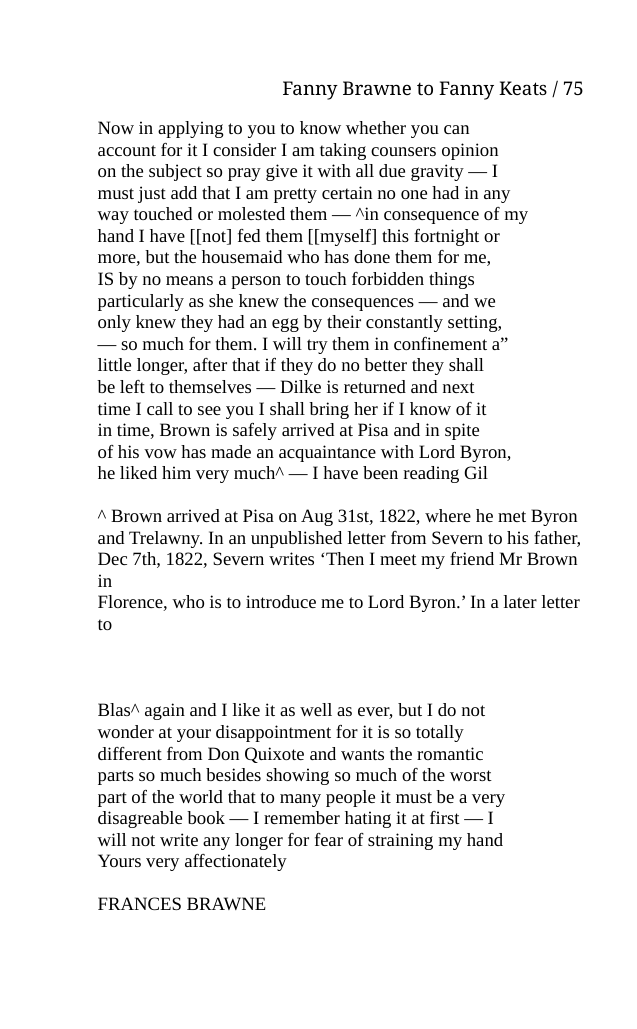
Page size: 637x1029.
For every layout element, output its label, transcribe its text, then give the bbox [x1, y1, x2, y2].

text Blas^ again and I like it as well as ever, but I do not [97, 699, 583, 721]
text time I call to see you I shall bring her if I know of it [97, 397, 583, 419]
text in time, Brown is safely arrived at Pisa and in spite [97, 419, 583, 441]
text he liked him very much^ — I have been reading Gil [97, 462, 583, 484]
text and Trelawny. In an unpublished letter from Severn to his father, [97, 527, 583, 548]
text — so much for them. I will try them in confinement a” [97, 333, 583, 354]
text particularly as she knew the consequences — and we [97, 289, 583, 311]
text little longer, after that if they do no better they shall [97, 354, 583, 376]
text Now in applying to you to know whether you can [97, 117, 583, 139]
text on the subject so pray give it with all due gravity — I [97, 160, 583, 182]
text ^ Brown arrived at Pisa on Aug 31st, 1822, where he met Byron [97, 505, 583, 527]
text of his vow has made an acquaintance with Lord Byron, [97, 441, 583, 462]
text FRANCES BRAWNE [97, 893, 583, 915]
text part of the world that to many people it must be a very [97, 786, 583, 807]
text wonder at your disappointment for it is so totally [97, 721, 583, 742]
text must just add that I am pretty certain no one had in any [97, 182, 583, 203]
text be left to themselves — Dilke is returned and next [97, 376, 583, 397]
text more, but the housemaid who has done them for me, [97, 246, 583, 268]
text Dec 7th, 1822, Severn writes ‘Then I meet my friend Mr Brown in [97, 548, 583, 591]
text disagreable book — I remember hating it at first — I [97, 807, 583, 829]
text Yours very affectionately [97, 850, 583, 872]
text parts so much besides showing so much of the worst [97, 764, 583, 786]
text different from Don Quixote and wants the romantic [97, 742, 583, 764]
text hand I have [[not] fed them [[myself] this fortnight or [97, 225, 583, 246]
text only knew they had an egg by their constantly setting, [97, 311, 583, 333]
text IS by no means a person to touch forbidden things [97, 268, 583, 289]
text Florence, who is to introduce me to Lord Byron.’ In a later letter to [97, 591, 583, 634]
text way touched or molested them — ^in consequence of my [97, 203, 583, 225]
text account for it I consider I am taking counsers opinion [97, 139, 583, 160]
text will not write any longer for fear of straining my hand [97, 829, 583, 850]
